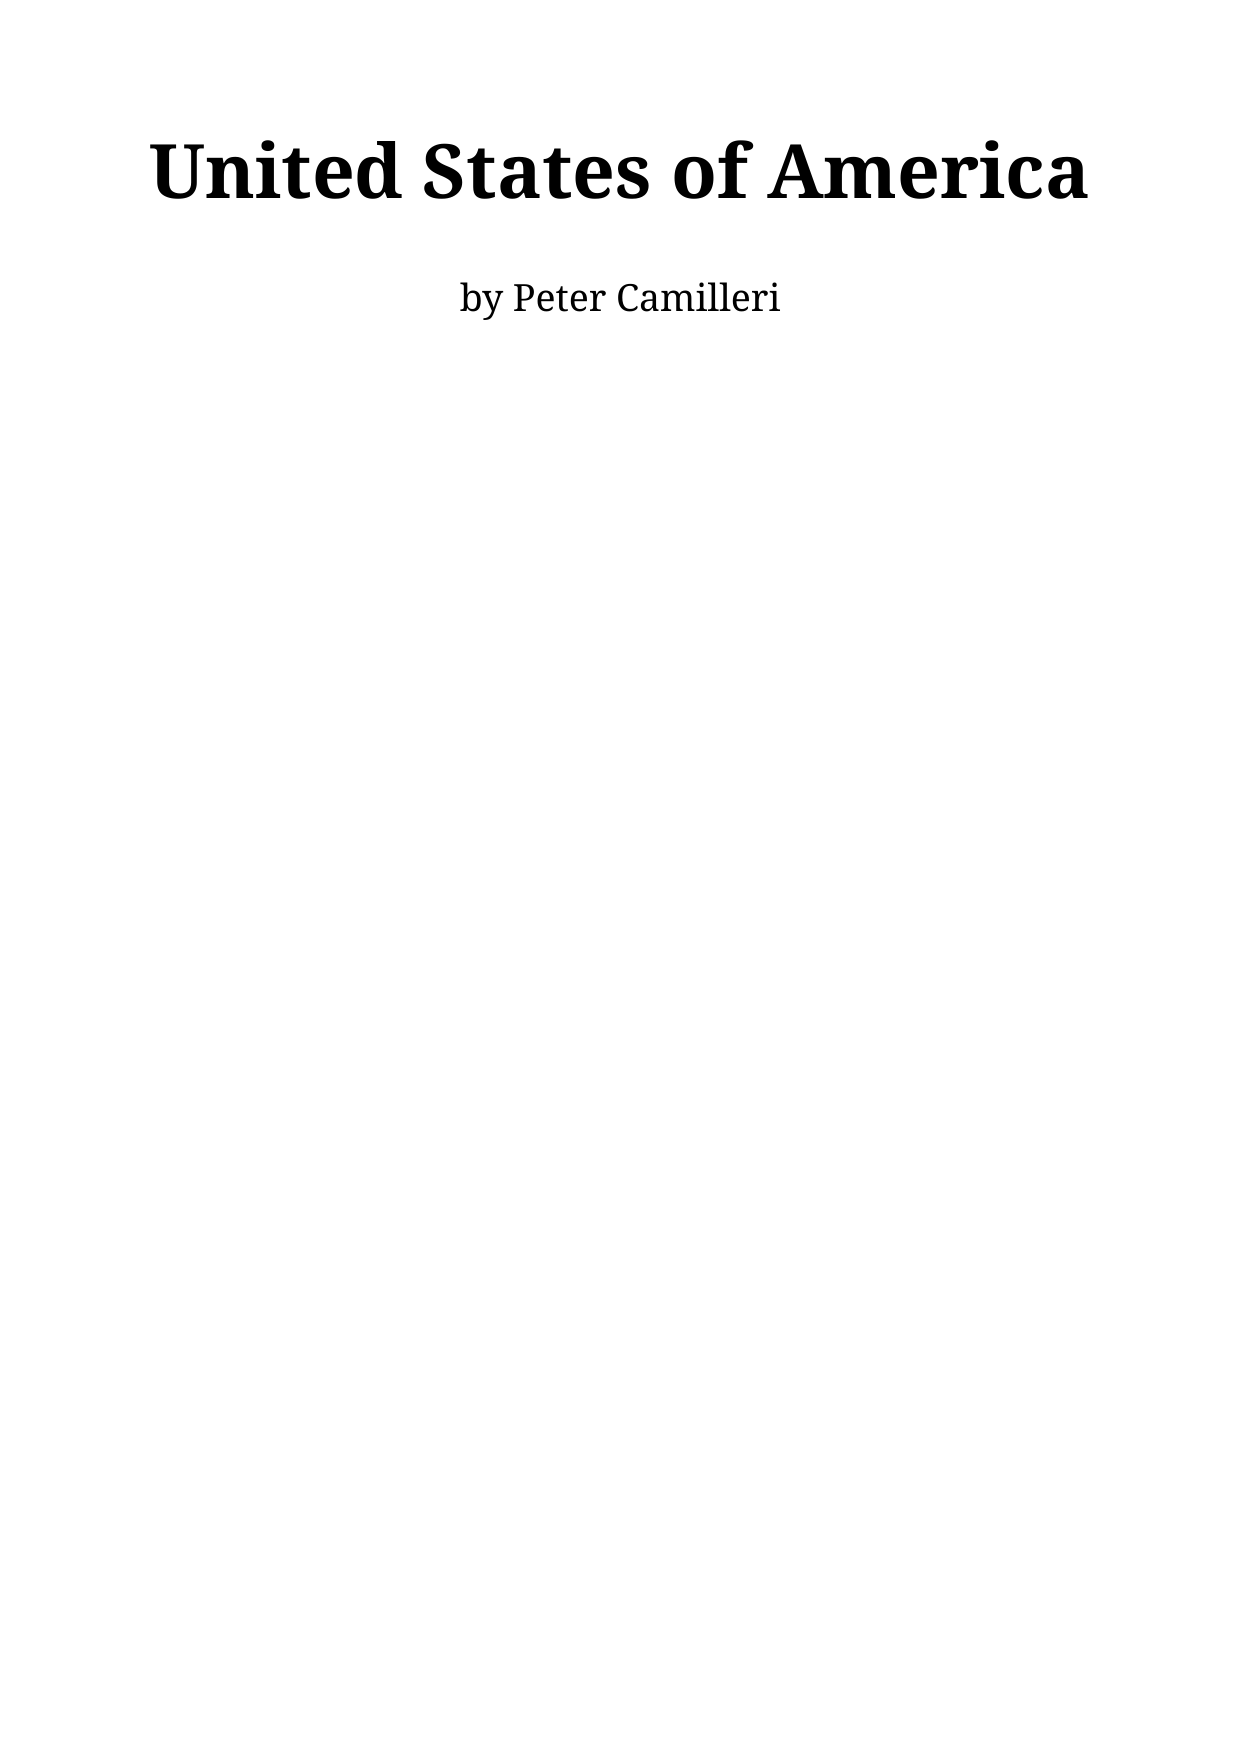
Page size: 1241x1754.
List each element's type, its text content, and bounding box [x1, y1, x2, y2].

text United States of America [118, 118, 1122, 220]
text by Peter Camilleri [118, 271, 1122, 322]
